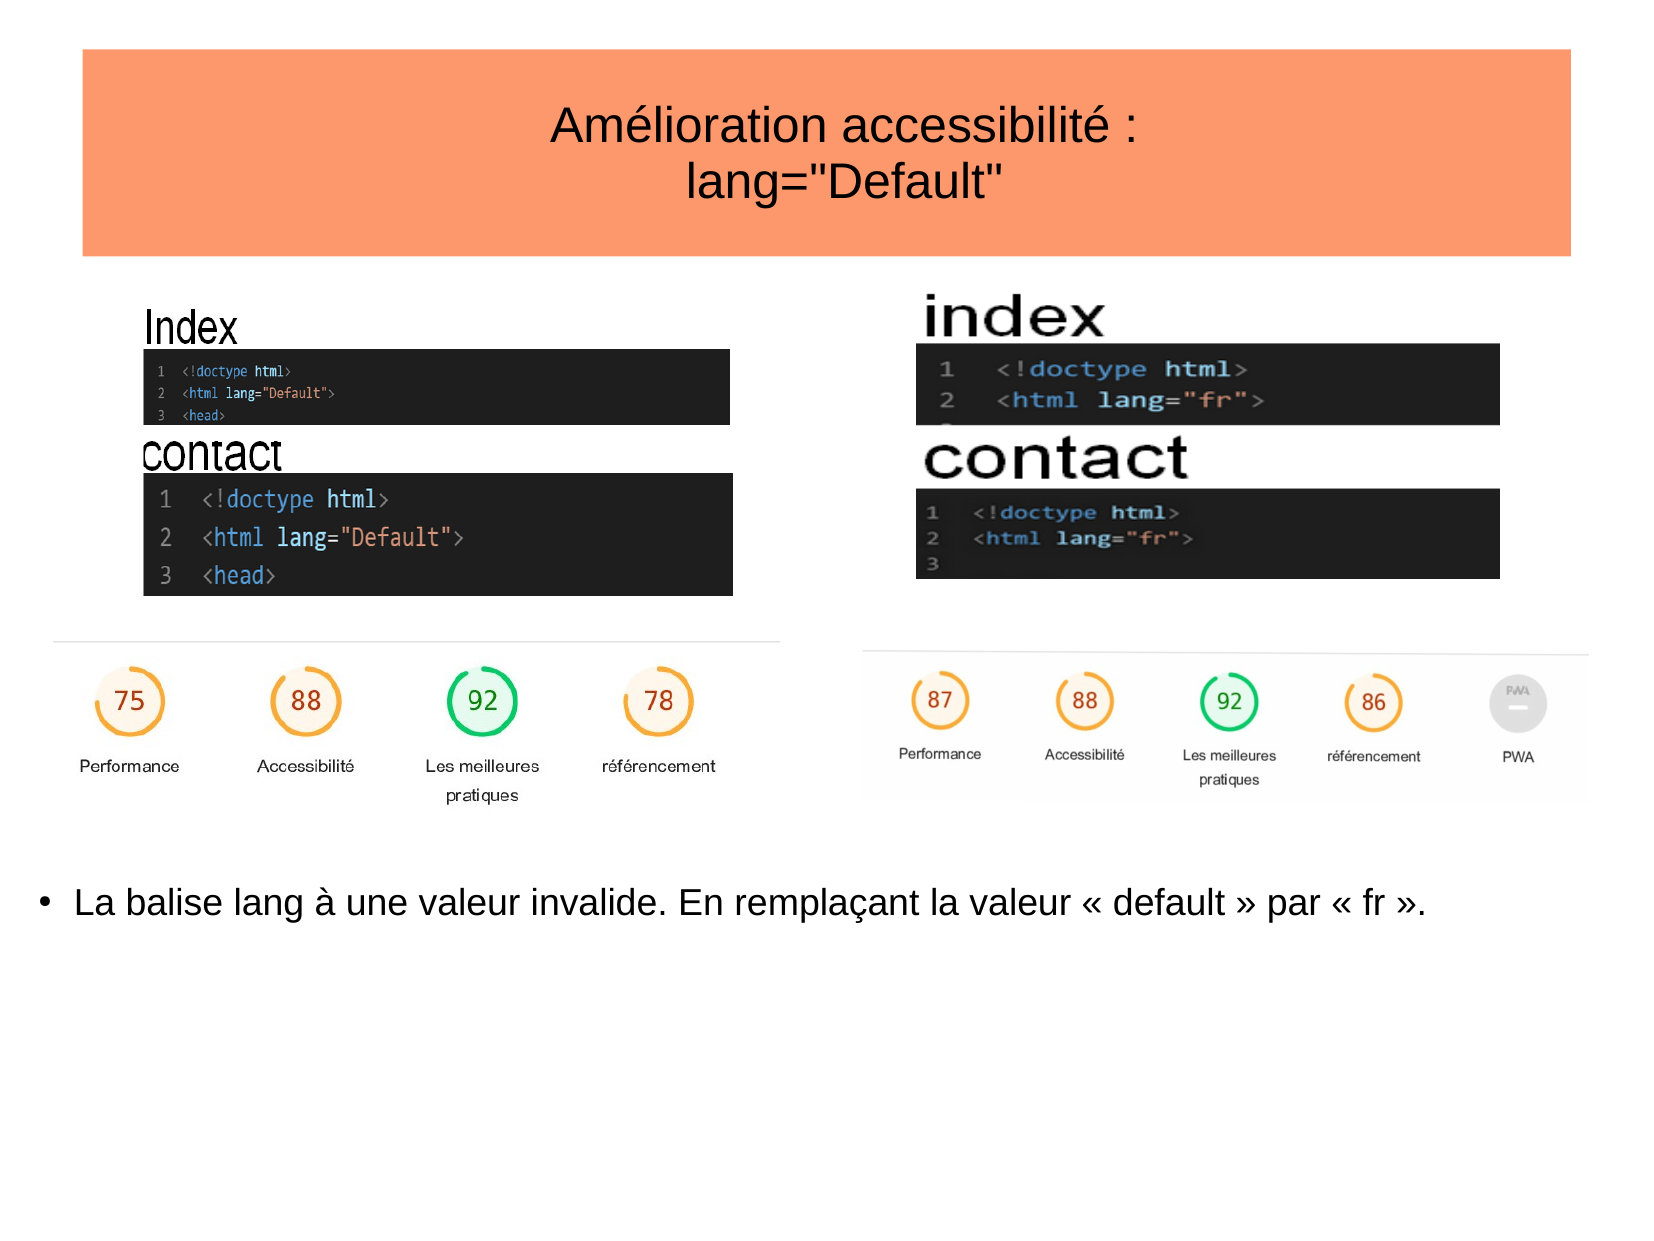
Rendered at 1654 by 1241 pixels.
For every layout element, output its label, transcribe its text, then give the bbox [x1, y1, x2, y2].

picture [862, 649, 1589, 804]
picture [141, 307, 733, 596]
picture [53, 641, 780, 815]
picture [916, 290, 1500, 579]
text_box La balise lang à une valeur invalide. En remplaçant la valeur « default » par « fr ». [23, 874, 1606, 1002]
title Amélioration accessibilité : lang="Default" [82, 49, 1571, 257]
